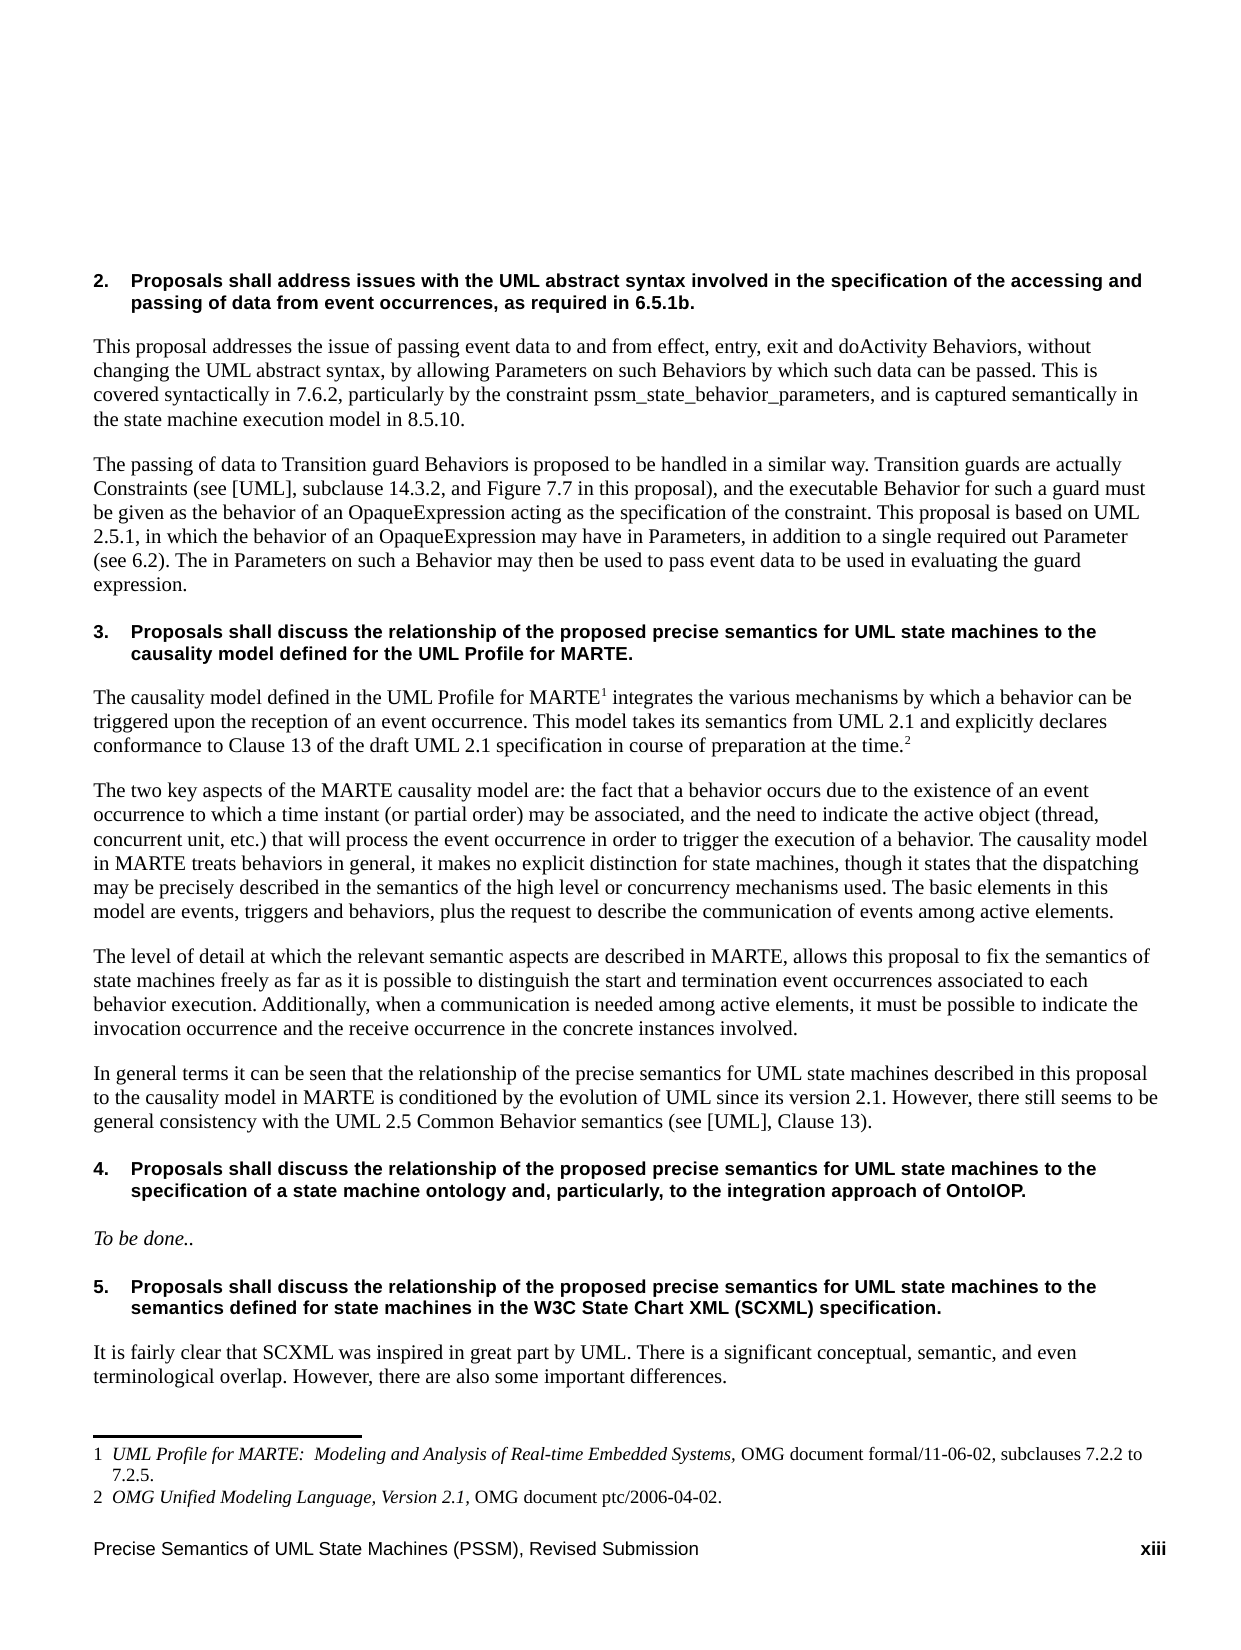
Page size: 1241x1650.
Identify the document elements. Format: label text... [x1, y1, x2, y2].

subtitle Proposals shall discuss the relationship of the proposed precise semantics for UML state machines to the causality model defined for the UML Profile for MARTE. [93, 621, 1164, 664]
text The passing of data to Transition guard Behaviors is proposed to be handled in a similar way. Transition guards are actually Constraints (see [UML], subclause 14.3.2, and Figure 7.7 in this proposal), and the executable Behavior for such a guard must be given as the behavior of an OpaqueExpression acting as the specification of the constraint. This proposal is based on UML 2.5.1, in which the behavior of an OpaqueExpression may have in Parameters, in addition to a single required out Parameter (see 6.2). The in Parameters on such a Behavior may then be used to pass event data to be used in evaluating the guard expression. [93, 452, 1164, 596]
text This proposal addresses the issue of passing event data to and from effect, entry, exit and doActivity Behaviors, without changing the UML abstract syntax, by allowing Parameters on such Behaviors by which such data can be passed. This is covered syntactically in 7.6.2, particularly by the constraint pssm_state_behavior_parameters, and is captured semantically in the state machine execution model in 8.5.10. [93, 334, 1164, 431]
subtitle To be done.. [93, 1226, 1164, 1250]
text The level of detail at which the relevant semantic aspects are described in MARTE, allows this proposal to fix the semantics of state machines freely as far as it is possible to distinguish the start and termination event occurrences associated to each behavior execution. Additionally, when a communication is needed among active elements, it must be possible to indicate the invocation occurrence and the receive occurrence in the concrete instances involved. [93, 944, 1164, 1040]
text It is fairly clear that SCXML was inspired in great part by UML. There is a significant conceptual, semantic, and even terminological overlap. However, there are also some important differences. [93, 1339, 1164, 1388]
subtitle Proposals shall discuss the relationship of the proposed precise semantics for UML state machines to the specification of a state machine ontology and, particularly, to the integration approach of OntoIOP. [93, 1158, 1164, 1201]
text In general terms it can be seen that the relationship of the precise semantics for UML state machines described in this proposal to the causality model in MARTE is conditioned by the evolution of UML since its version 2.1. However, there still seems to be general consistency with the UML 2.5 Common Behavior semantics (see [UML], Clause 13). [93, 1061, 1164, 1133]
text OMG Unified Modeling Language, Version 2.1, OMG document ptc/2006-04-02. [93, 1486, 1164, 1507]
subtitle Proposals shall discuss the relationship of the proposed precise semantics for UML state machines to the semantics defined for state machines in the W3C State Chart XML (SCXML) specification. [93, 1275, 1164, 1318]
text The two key aspects of the MARTE causality model are: the fact that a behavior occurs due to the existence of an event occurrence to which a time instant (or partial order) may be associated, and the need to indicate the active object (thread, concurrent unit, etc.) that will process the event occurrence in order to trigger the execution of a behavior. The causality model in MARTE treats behaviors in general, it makes no explicit distinction for state machines, though it states that the dispatching may be precisely described in the semantics of the high level or concurrency mechanisms used. The basic elements in this model are events, triggers and behaviors, plus the request to describe the communication of events among active elements. [93, 778, 1164, 923]
text UML Profile for MARTE: Modeling and Analysis of Real-time Embedded Systems, OMG document formal/11-06-02, subclauses 7.2.2 to 7.2.5. [93, 1443, 1164, 1486]
subtitle Proposals shall address issues with the UML abstract syntax involved in the specification of the accessing and passing of data from event occurrences, as required in 6.5.1b. [93, 270, 1164, 313]
text The causality model defined in the UML Profile for MARTE integrates the various mechanisms by which a behavior can be triggered upon the reception of an event occurrence. This model takes its semantics from UML 2.1 and explicitly declares conformance to Clause 13 of the draft UML 2.1 specification in course of preparation at the time. [93, 685, 1164, 757]
